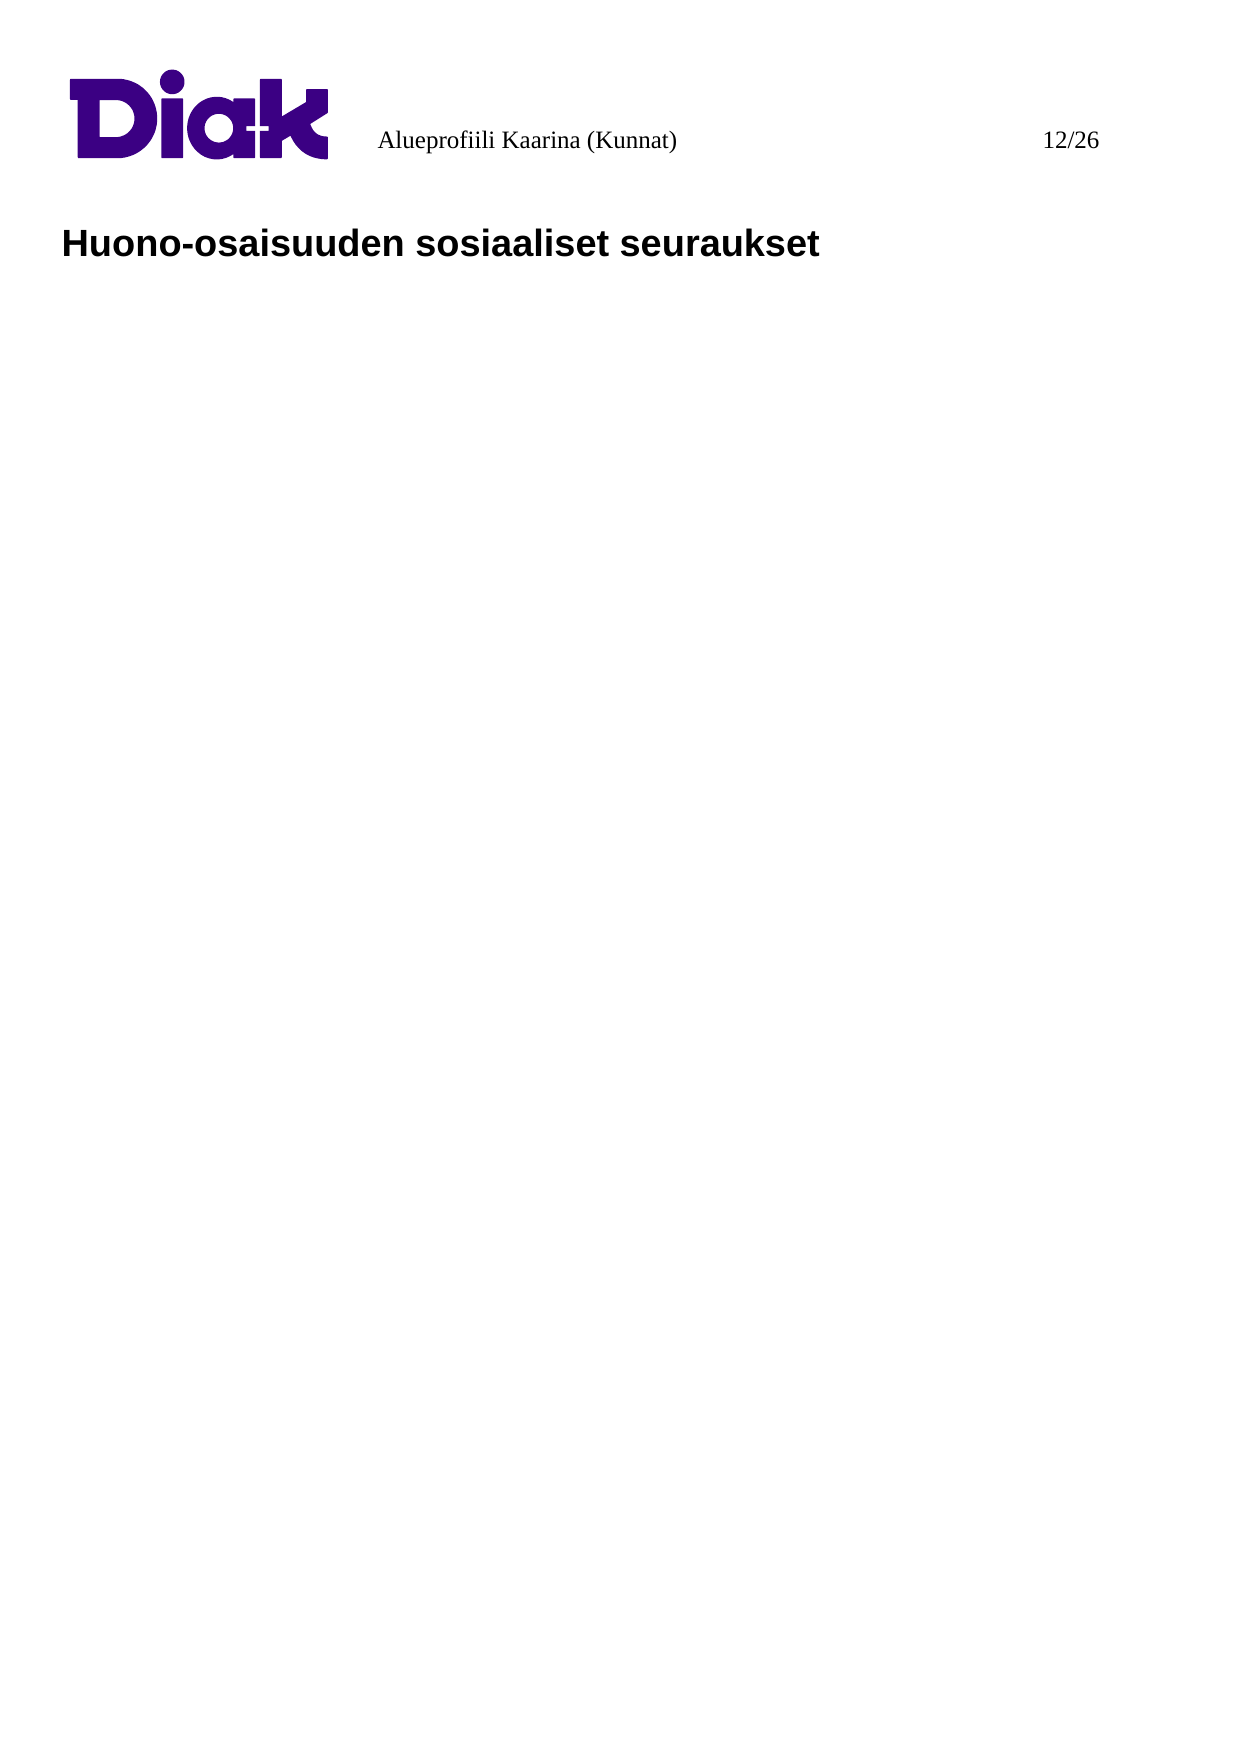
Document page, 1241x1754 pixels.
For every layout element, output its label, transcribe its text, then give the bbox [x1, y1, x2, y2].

subtitle Huono-osaisuuden sosiaaliset seuraukset [61, 221, 1179, 265]
